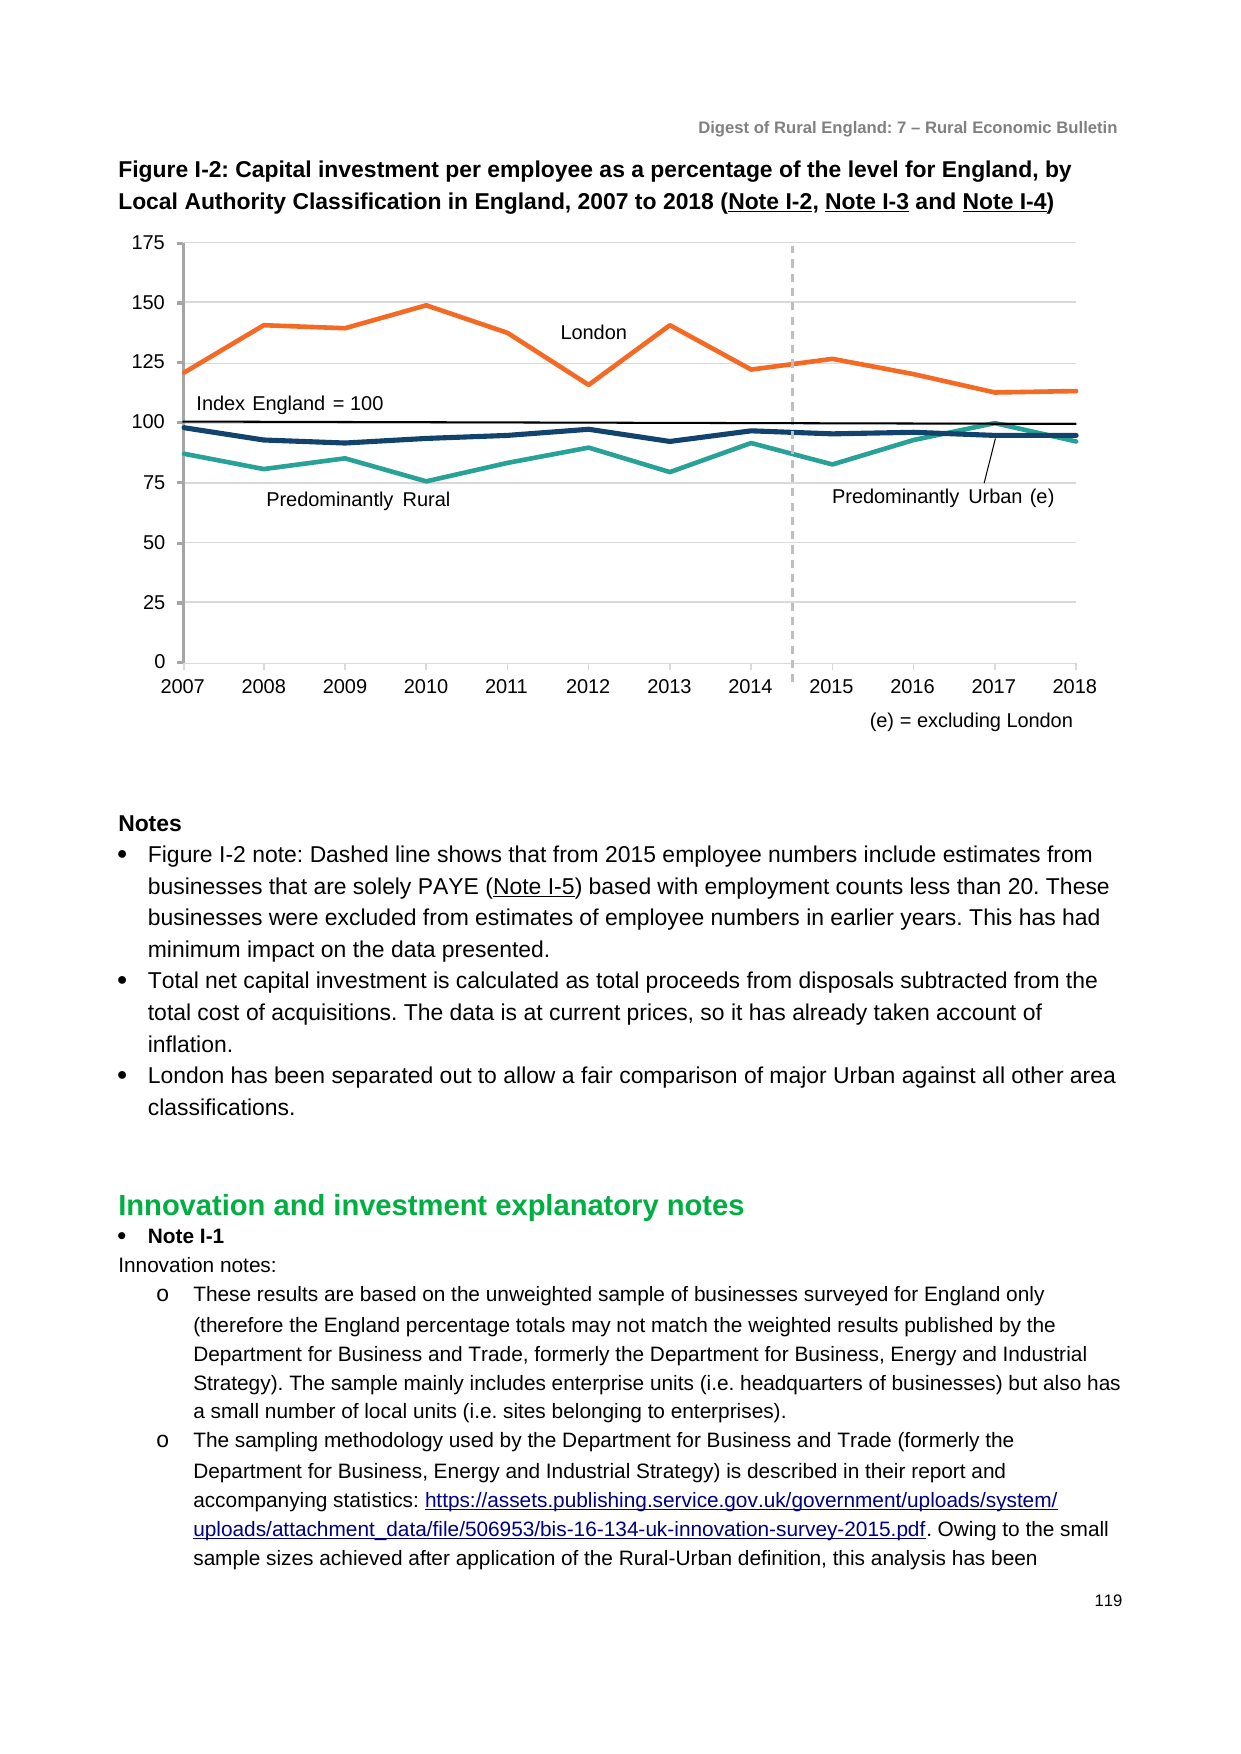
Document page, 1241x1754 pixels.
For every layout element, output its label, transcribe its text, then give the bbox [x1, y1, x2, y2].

list Note I-1 [118, 1224, 1122, 1248]
text Notes [118, 810, 1122, 836]
list Total net capital investment is calculated as total proceeds from disposals subtracted from the total cost of acquisitions. The data is at current prices, so it has already taken account of inflation. [118, 967, 1122, 1057]
subtitle Innovation and investment explanatory notes [118, 1188, 1122, 1222]
list London has been separated out to allow a fair comparison of major Urban against all other area classifications. [118, 1062, 1122, 1120]
list The sampling methodology used by the Department for Business and Trade (formerly the Department for Business, Energy and Industrial Strategy) is described in their report and accompanying statistics: https://assets.publishing.service.gov.uk/government/uploads/system/uploads/attachment_data/file/506953/bis-16-134-uk-innovation-survey-2015.pdf. Owing to the small sample sizes achieved after application of the Rural-Urban definition, this analysis has been [156, 1428, 1122, 1569]
text Innovation notes: [118, 1253, 1122, 1277]
list These results are based on the unweighted sample of businesses surveyed for England only (therefore the England percentage totals may not match the weighted results published by the Department for Business and Trade, formerly the Department for Business, Energy and Industrial Strategy). The sample mainly includes enterprise units (i.e. headquarters of businesses) but also has a small number of local units (i.e. sites belonging to enterprises). [156, 1282, 1122, 1423]
text Figure I‑2: Capital investment per employee as a percentage of the level for England, by Local Authority Classification in England, 2007 to 2018 (Note I-2, Note I-3 and Note I-4) [118, 156, 1122, 214]
list Figure I‑2 note: Dashed line shows that from 2015 employee numbers include estimates from businesses that are solely PAYE (Note I-5) based with employment counts less than 20. These businesses were excluded from estimates of employee numbers in earlier years. This has had minimum impact on the data presented. [118, 841, 1122, 962]
